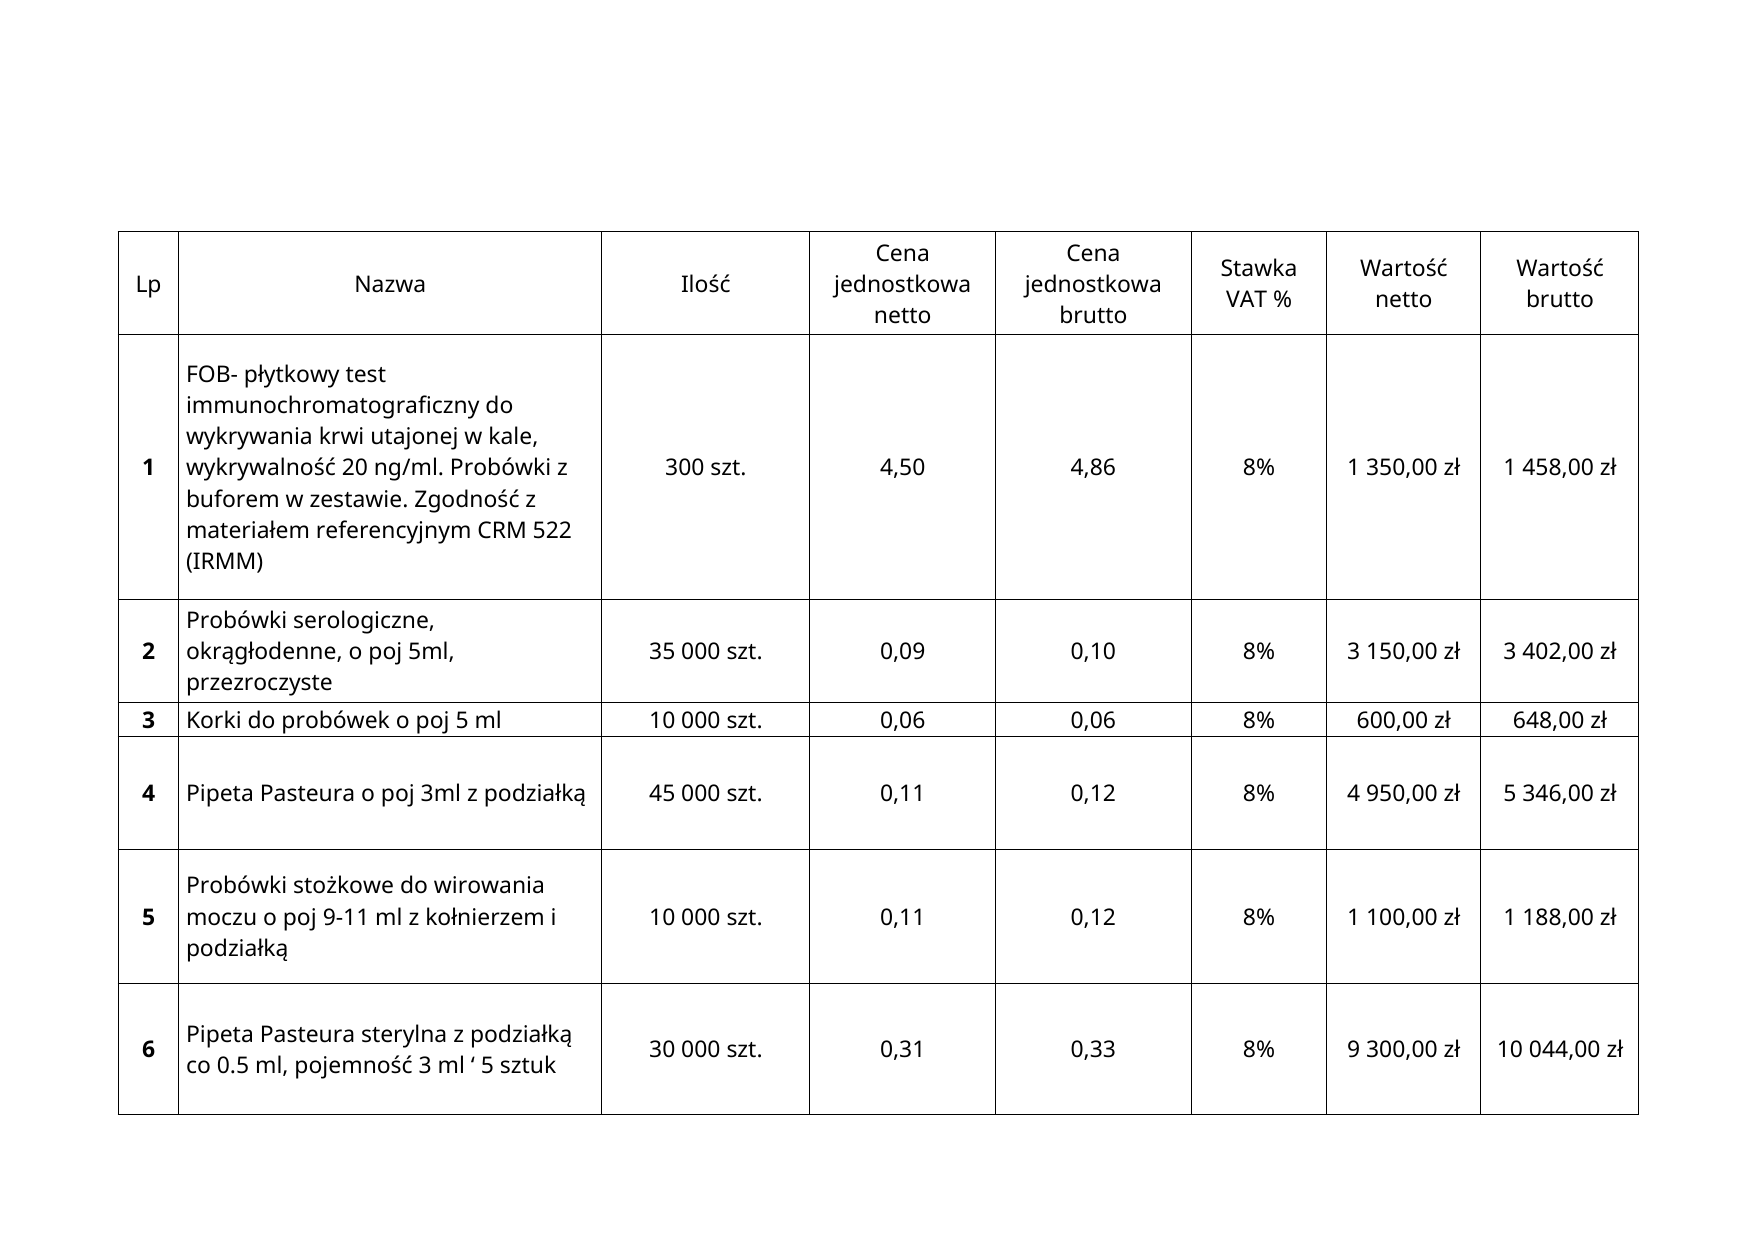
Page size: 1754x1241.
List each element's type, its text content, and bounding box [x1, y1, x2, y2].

table_cell 3 402,00 zł [1481, 600, 1638, 702]
table_cell 0,31 [810, 984, 995, 1114]
table_cell 8% [1192, 335, 1326, 598]
table_cell 4,86 [996, 335, 1191, 598]
table_cell 300 szt. [602, 335, 809, 598]
table_header Cena jednostkowa brutto [996, 232, 1191, 334]
table_cell 6 [119, 984, 178, 1114]
table_cell 8% [1192, 984, 1326, 1114]
table_cell 3 150,00 zł [1327, 600, 1480, 702]
table_cell 10 000 szt. [602, 850, 809, 983]
table_cell 10 044,00 zł [1481, 984, 1638, 1114]
table_cell 4,50 [810, 335, 995, 598]
table_cell 0,11 [810, 737, 995, 848]
table_cell 0,33 [996, 984, 1191, 1114]
table_cell 45 000 szt. [602, 737, 809, 848]
table_cell 1 350,00 zł [1327, 335, 1480, 598]
table_header Nazwa [179, 232, 601, 334]
table_cell 0,10 [996, 600, 1191, 702]
table_header Stawka VAT % [1192, 232, 1326, 334]
table_cell 30 000 szt. [602, 984, 809, 1114]
table_cell Probówki stożkowe do wirowania moczu o poj 9-11 ml z kołnierzem i podziałką [179, 850, 601, 983]
table_cell Probówki serologiczne, okrągłodenne, o poj 5ml, przezroczyste [179, 600, 601, 702]
table_cell Pipeta Pasteura sterylna z podziałką co 0.5 ml, pojemność 3 ml ‘ 5 sztuk [179, 984, 601, 1114]
table_header Cena jednostkowa netto [810, 232, 995, 334]
table_cell 600,00 zł [1327, 703, 1480, 736]
table_cell 9 300,00 zł [1327, 984, 1480, 1114]
table_cell 10 000 szt. [602, 703, 809, 736]
table_cell 4 950,00 zł [1327, 737, 1480, 848]
table_header Wartość netto [1327, 232, 1480, 334]
table_cell FOB- płytkowy test immunochromatograficzny do wykrywania krwi utajonej w kale, wykrywalność 20 ng/ml. Probówki z buforem w zestawie. Zgodność z materiałem referencyjnym CRM 522 (IRMM) [179, 335, 601, 598]
table_header Lp [119, 232, 178, 334]
table_cell 0,12 [996, 737, 1191, 848]
table_cell 0,12 [996, 850, 1191, 983]
table_cell 2 [119, 600, 178, 702]
table_cell 1 188,00 zł [1481, 850, 1638, 983]
table_cell 8% [1192, 737, 1326, 848]
table_cell 0,09 [810, 600, 995, 702]
table_cell 1 100,00 zł [1327, 850, 1480, 983]
table_header Wartość brutto [1481, 232, 1638, 334]
table_cell 5 [119, 850, 178, 983]
table_cell 0,06 [996, 703, 1191, 736]
table_cell 5 346,00 zł [1481, 737, 1638, 848]
table_cell 1 458,00 zł [1481, 335, 1638, 598]
table_header Ilość [602, 232, 809, 334]
table_cell 0,11 [810, 850, 995, 983]
table_cell 8% [1192, 703, 1326, 736]
table_cell 3 [119, 703, 178, 736]
table_cell 35 000 szt. [602, 600, 809, 702]
table_cell 8% [1192, 600, 1326, 702]
table_cell Pipeta Pasteura o poj 3ml z podziałką [179, 737, 601, 848]
table_cell Korki do probówek o poj 5 ml [179, 703, 601, 736]
table_cell 648,00 zł [1481, 703, 1638, 736]
table_cell 4 [119, 737, 178, 848]
table_cell 8% [1192, 850, 1326, 983]
table_cell 0,06 [810, 703, 995, 736]
table_cell 1 [119, 335, 178, 598]
